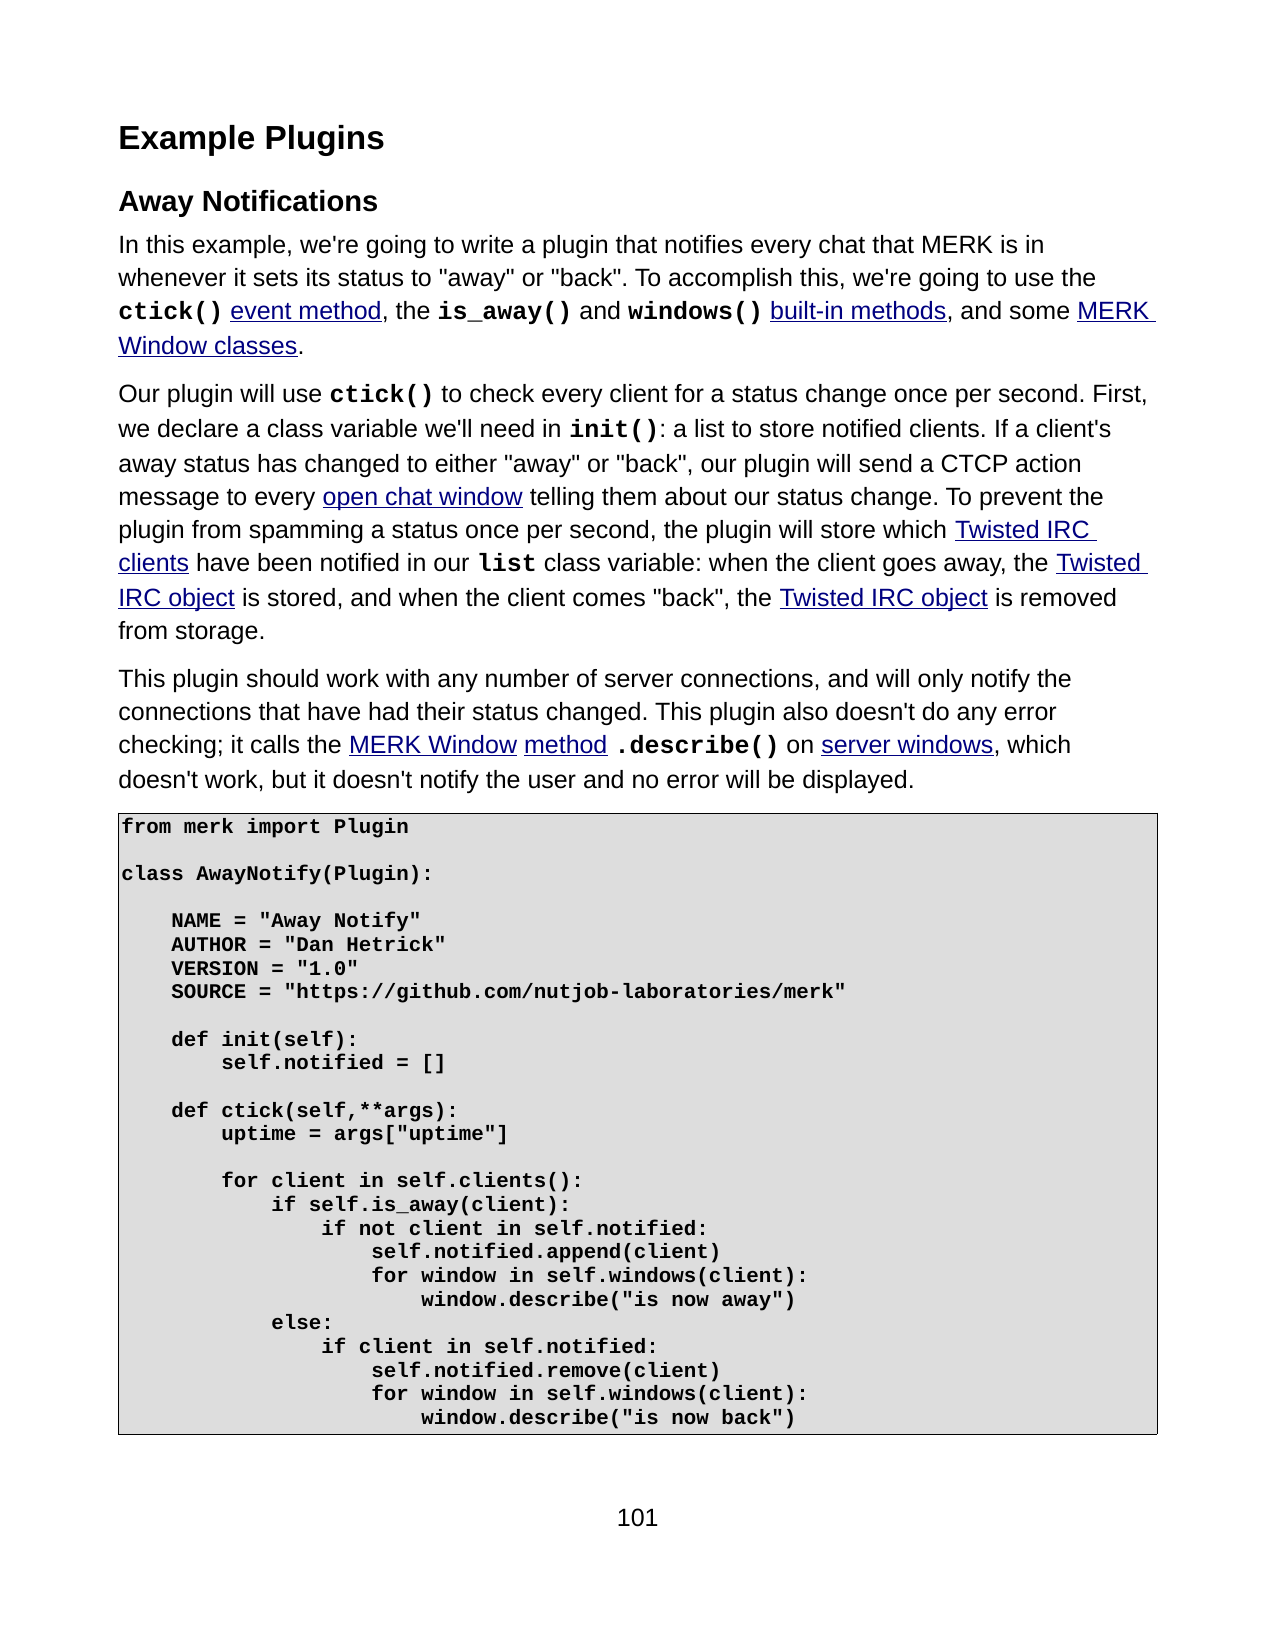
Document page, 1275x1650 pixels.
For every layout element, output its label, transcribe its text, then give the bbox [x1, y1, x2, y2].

subtitle Example Plugins [118, 118, 1157, 157]
text In this example, we're going to write a plugin that notifies every chat that MERK is in whenever it sets its status to "away" or "back". To accomplish this, we're going to use the ctick() event method, the is_away() and windows() built-in methods, and some MERK Window classes. [118, 230, 1157, 360]
table_header from merk import Plugin class AwayNotify(Plugin): NAME = "Away Notify" AUTHOR = "Dan Hetrick" VERSION = "1.0" SOURCE = "https://github.com/nutjob-laboratories/merk" def init(self): self.notified = [] def ctick(self,**args): uptime = args["uptime"] for client in self.clients(): if self.is_away(client): if not client in self.notified: self.notified.append(client) for window in self.windows(client): window.describe("is now away") else: if client in self.notified: self.notified.remove(client) for window in self.windows(client): window.describe("is now back") [119, 814, 1157, 1434]
text Our plugin will use ctick() to check every client for a status change once per second. First, we declare a class variable we'll need in init(): a list to store notified clients. If a client's away status has changed to either "away" or "back", our plugin will send a CTCP action message to every open chat window telling them about our status change. To prevent the plugin from spamming a status once per second, the plugin will store which Twisted IRC clients have been notified in our list class variable: when the client goes away, the Twisted IRC object is stored, and when the client comes "back", the Twisted IRC object is removed from storage. [118, 378, 1157, 645]
subtitle Away Notifications [118, 184, 1157, 217]
text This plugin should work with any number of server connections, and will only notify the connections that have had their status changed. This plugin also doesn't do any error checking; it calls the MERK Window method .describe() on server windows, which doesn't work, but it doesn't notify the user and no error will be displayed. [118, 664, 1157, 794]
